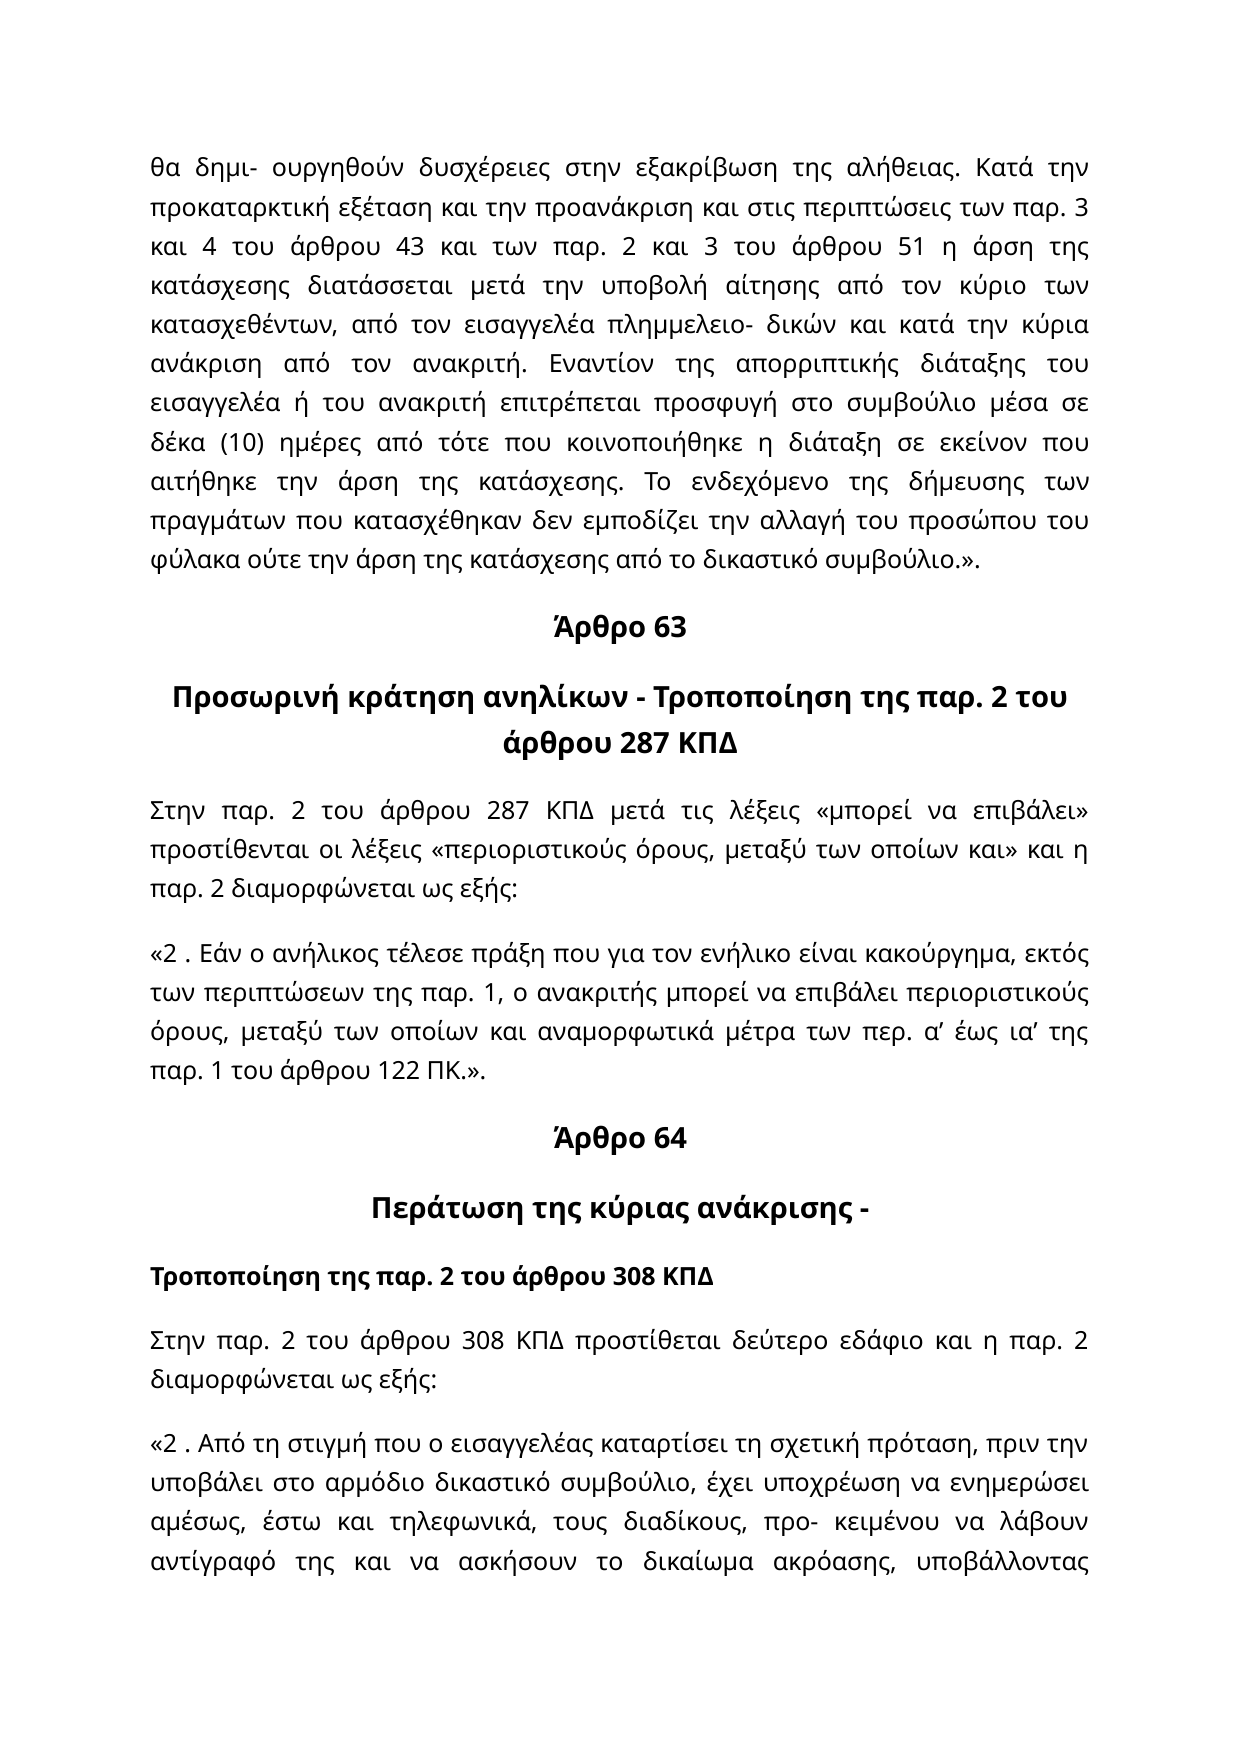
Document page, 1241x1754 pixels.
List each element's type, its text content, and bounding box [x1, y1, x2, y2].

text Στην παρ. 2 του άρθρου 287 ΚΠΔ μετά τις λέξεις «μπορεί να επιβάλει» προστίθενται οι λέξεις «περιοριστικούς όρους, μεταξύ των οποίων και» και η παρ. 2 διαμορφώνεται ως εξής: [150, 793, 1090, 905]
subtitle Προσωρινή κράτηση ανηλίκων - Τροποποίηση της παρ. 2 του άρθρου 287 ΚΠΔ [150, 676, 1090, 762]
subtitle Άρθρο 64 [150, 1117, 1090, 1157]
text Στην παρ. 2 του άρθρου 308 ΚΠΔ προστίθεται δεύτερο εδάφιο και η παρ. 2 διαμορφώνεται ως εξής: [150, 1322, 1090, 1396]
subtitle Περάτωση της κύριας ανάκρισης - [150, 1187, 1090, 1227]
subtitle Άρθρο 63 [150, 606, 1090, 646]
text «2 . Εάν ο ανήλικος τέλεσε πράξη που για τον ενήλικο είναι κακούργημα, εκτός των περιπτώσεων της παρ. 1, ο ανακριτής μπορεί να επιβάλει περιοριστικούς όρους, μεταξύ των οποίων και αναμορφωτικά μέτρα των περ. α’ έως ια’ της παρ. 1 του άρθρου 122 ΠΚ.». [150, 935, 1090, 1087]
text «2 . Από τη στιγμή που ο εισαγγελέας καταρτίσει τη σχετική πρόταση, πριν την υποβάλει στο αρμόδιο δικαστικό συμβούλιο, έχει υποχρέωση να ενημερώσει αμέσως, έστω και τηλεφωνικά, τους διαδίκους, προ- κειμένου να λάβουν αντίγραφό της και να ασκήσουν το δικαίωμα ακρόασης, υποβάλλοντας [150, 1426, 1090, 1577]
text θα δημι- ουργηθούν δυσχέρειες στην εξακρίβωση της αλήθειας. Κατά την προκαταρκτική εξέταση και την προανάκριση και στις περιπτώσεις των παρ. 3 και 4 του άρθρου 43 και των παρ. 2 και 3 του άρθρου 51 η άρση της κατάσχεσης διατάσσεται μετά την υποβολή αίτησης από τον κύριο των κατασχεθέντων, από τον εισαγγελέα πλημμελειο- δικών και κατά την κύρια ανάκριση από τον ανακριτή. Εναντίον της απορριπτικής διάταξης του εισαγγελέα ή του ανακριτή επιτρέπεται προσφυγή στο συμβούλιο μέσα σε δέκα (10) ημέρες από τότε που κοινοποιήθηκε η διάταξη σε εκείνον που αιτήθηκε την άρση της κατάσχεσης. Το ενδεχόμενο της δήμευσης των πραγμάτων που κατασχέθηκαν δεν εμποδίζει την αλλαγή του προσώπου του φύλακα ούτε την άρση της κατάσχεσης από το δικαστικό συμβούλιο.». [150, 150, 1090, 576]
text Τροποποίηση της παρ. 2 του άρθρου 308 ΚΠΔ [150, 1258, 1090, 1292]
